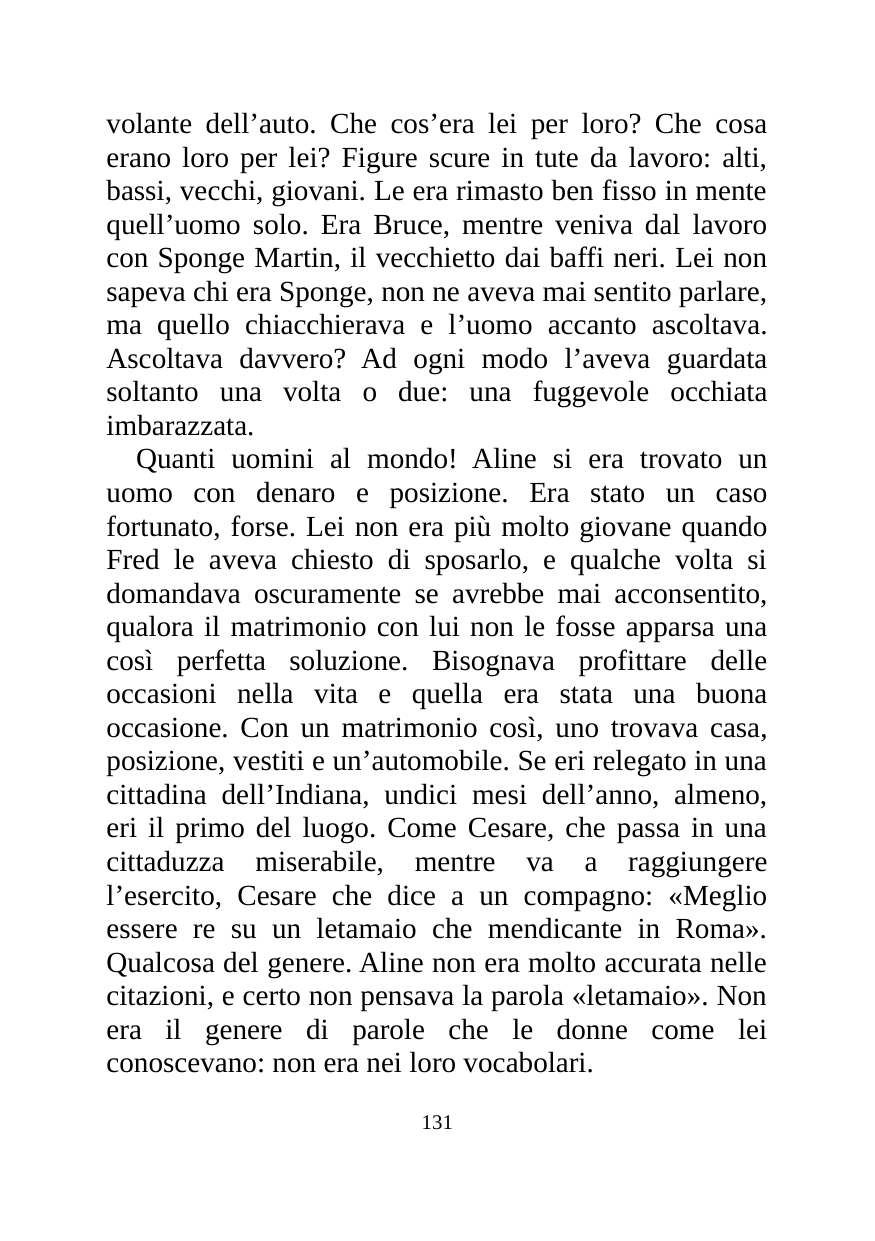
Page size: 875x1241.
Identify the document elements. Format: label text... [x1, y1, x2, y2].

text Quanti uomini al mondo! Aline si era trovato un uomo con denaro e posizione. Era stato un caso fortunato, forse. Lei non era più molto giovane quando Fred le aveva chiesto di sposarlo, e qualche volta si domandava oscuramente se avrebbe mai acconsentito, qualora il matrimonio con lui non le fosse apparsa una così perfetta soluzione. Bisognava profittare delle occasioni nella vita e quella era stata una buona occasione. Con un matrimonio così, uno trovava casa, posizione, vestiti e un’automobile. Se eri relegato in una cittadina dell’Indiana, undici mesi dell’anno, almeno, eri il primo del luogo. Come Cesare, che passa in una cittaduzza miserabile, mentre va a raggiungere l’esercito, Cesare che dice a un compagno: «Meglio essere re su un letamaio che mendicante in Roma». Qualcosa del genere. Aline non era molto accurata nelle citazioni, e certo non pensava la parola «letamaio». Non era il genere di parole che le donne come lei conoscevano: non era nei loro vocabolari. [106, 442, 768, 1079]
text volante dell’auto. Che cos’era lei per loro? Che cosa erano loro per lei? Figure scure in tute da lavoro: alti, bassi, vecchi, giovani. Le era rimasto ben fisso in mente quell’uomo solo. Era Bruce, mentre veniva dal lavoro con Sponge Martin, il vecchietto dai baffi neri. Lei non sapeva chi era Sponge, non ne aveva mai sentito parlare, ma quello chiacchierava e l’uomo accanto ascoltava. Ascoltava davvero? Ad ogni modo l’aveva guardata soltanto una volta o due: una fuggevole occhiata imbarazzata. [106, 106, 768, 442]
